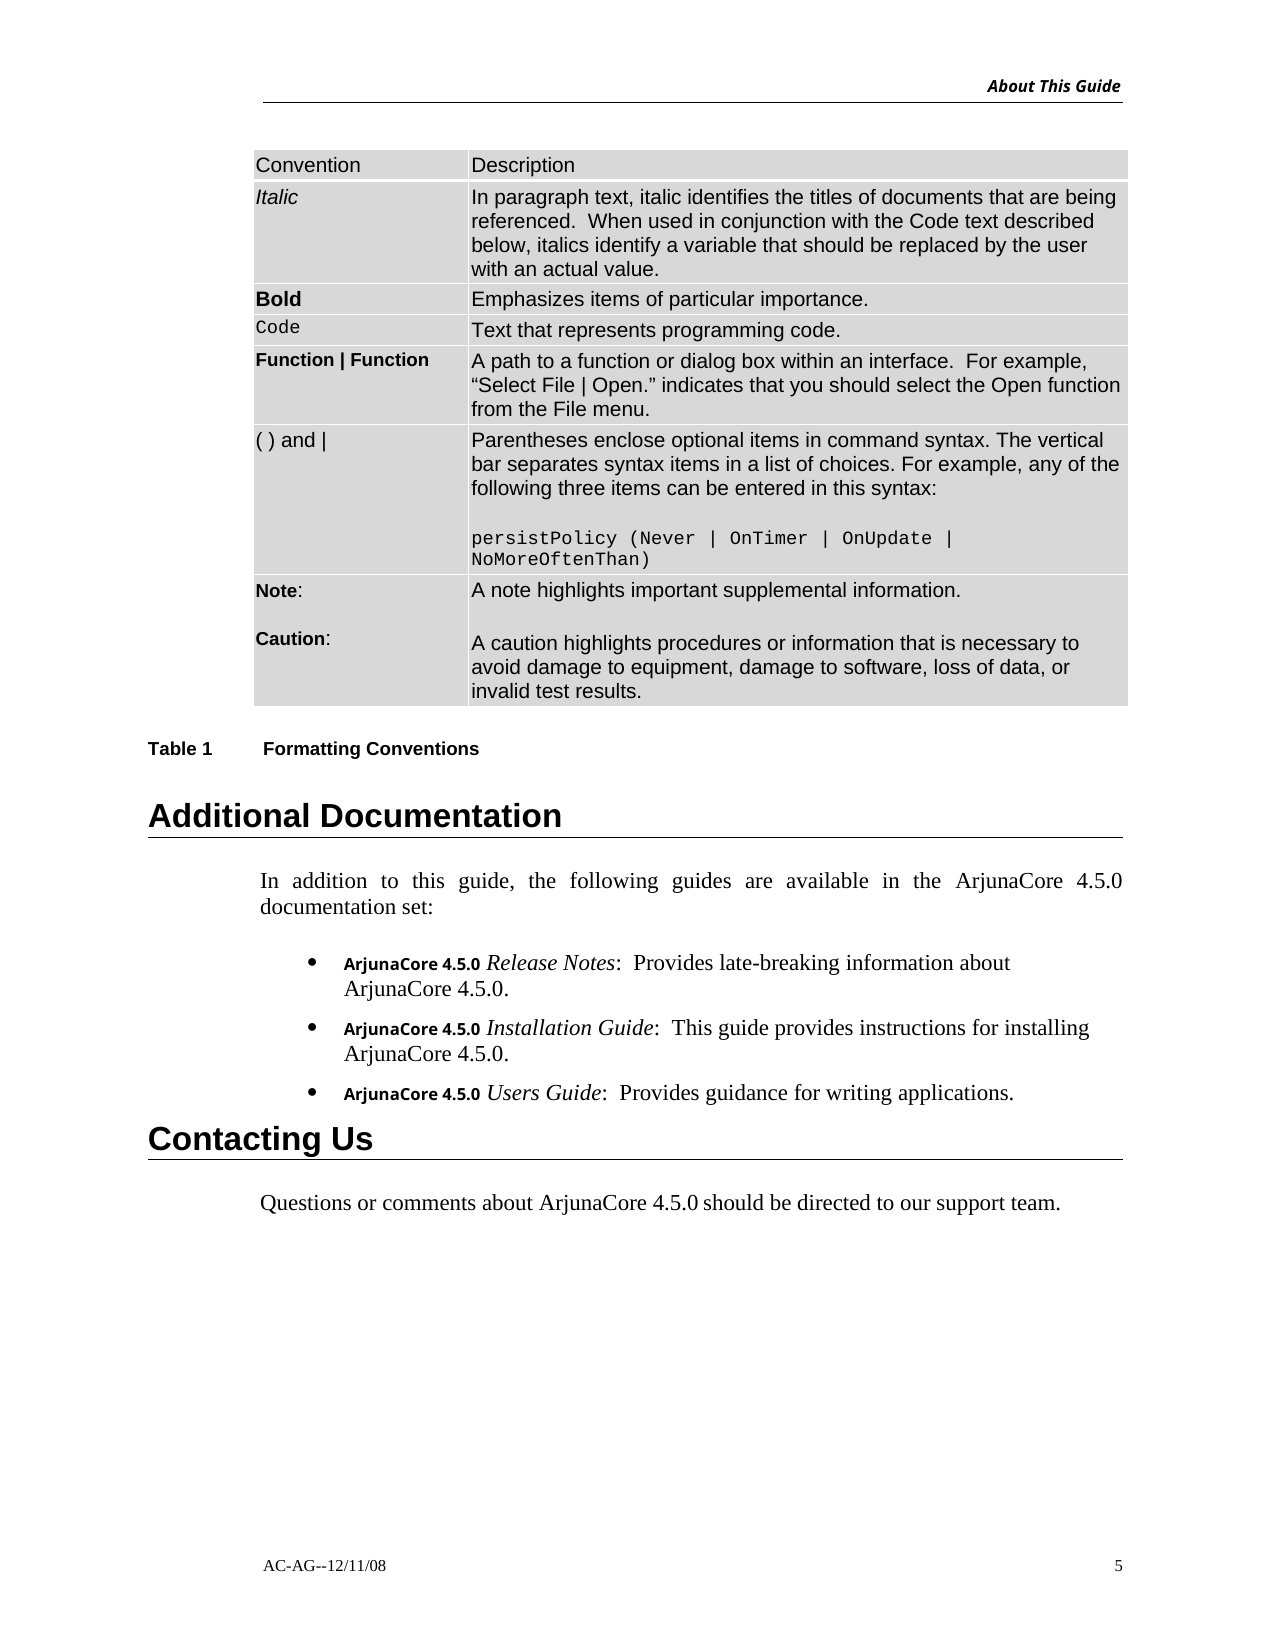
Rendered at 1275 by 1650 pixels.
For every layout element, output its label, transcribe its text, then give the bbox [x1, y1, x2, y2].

subtitle Additional Documentation [148, 796, 1123, 837]
list ArjunaCore 4.4.0 Release Notes: Provides late-breaking information about ArjunaCore 4.4.0. [308, 949, 1123, 1002]
table_cell Bold [254, 284, 468, 314]
table_cell Italic [254, 182, 468, 283]
table_cell A path to a function or dialog box within an interface. For example, “Select File | Open.” indicates that you should select the Open function from the File menu. [469, 346, 1128, 424]
table_cell Code [254, 315, 468, 345]
subtitle Contacting Us [148, 1119, 1123, 1159]
table_header Convention [254, 150, 468, 179]
table_header Description [469, 150, 1128, 179]
text In addition to this guide, the following guides are available in the ArjunaCore 4.4.0 documentation set: [260, 867, 1123, 920]
list ArjunaCore 4.4.0 Installation Guide: This guide provides instructions for installing ArjunaCore 4.4.0. [308, 1014, 1123, 1067]
text Questions or comments about ArjunaCore 4.4.0 should be directed to our support team. [260, 1189, 1123, 1216]
table_cell ( ) and | [254, 425, 468, 574]
table_cell Parentheses enclose optional items in command syntax. The vertical bar separates syntax items in a list of choices. For example, any of the following three items can be entered in this syntax: persistPolicy (Never | OnTimer | OnUpdate | NoMoreOftenThan) [469, 425, 1128, 574]
list ArjunaCore 4.4.0 Users Guide: Provides guidance for writing applications. [308, 1079, 1123, 1106]
text Table 1 Formatting Conventions [148, 737, 1123, 759]
table_cell Emphasizes items of particular importance. [469, 284, 1128, 314]
table_cell Function | Function [254, 346, 468, 424]
table_cell A note highlights important supplemental information. A caution highlights procedures or information that is necessary to avoid damage to equipment, damage to software, loss of data, or invalid test results. [469, 575, 1128, 706]
table_cell In paragraph text, italic identifies the titles of documents that are being referenced. When used in conjunction with the Code text described below, italics identify a variable that should be replaced by the user with an actual value. [469, 182, 1128, 283]
table_cell Note: Caution: [254, 575, 468, 706]
table_cell Text that represents programming code. [469, 315, 1128, 345]
